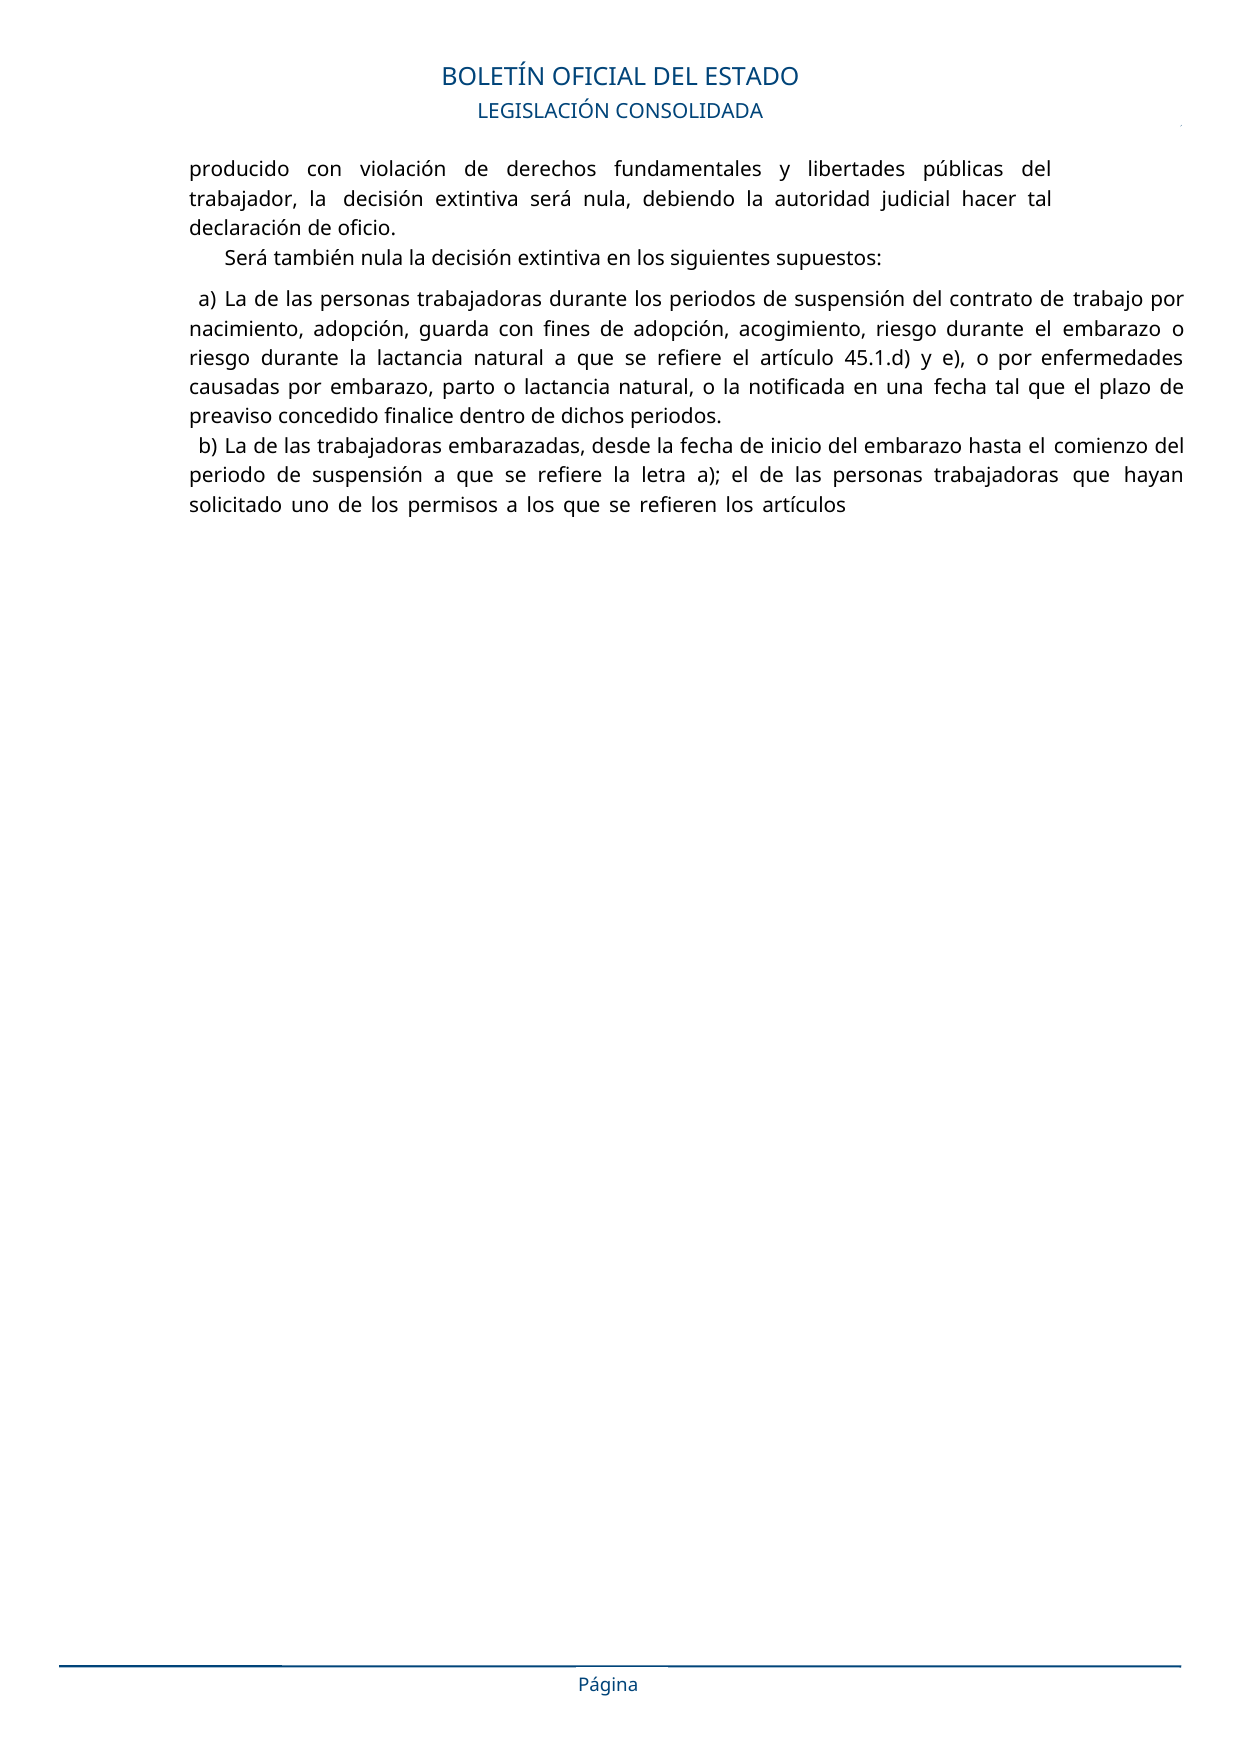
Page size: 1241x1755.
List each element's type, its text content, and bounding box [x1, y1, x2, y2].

list La de las trabajadoras embarazadas, desde la fecha de inicio del embarazo hasta el comienzo del periodo de suspensión a que se refiere la letra a); el de las personas trabajadoras que hayan solicitado uno de los permisos a los que se refieren los artículos [163, 431, 1184, 518]
list La de las personas trabajadoras durante los periodos de suspensión del contrato de trabajo por nacimiento, adopción, guarda con fines de adopción, acogimiento, riesgo durante el embarazo o riesgo durante la lactancia natural a que se refiere el artículo 45.1.d) y e), o por enfermedades causadas por embarazo, parto o lactancia natural, o la notificada en una fecha tal que el plazo de preaviso concedido finalice dentro de dichos periodos. [163, 284, 1184, 430]
text Será también nula la decisión extintiva en los siguientes supuestos: [224, 243, 1184, 271]
list producido con violación de derechos fundamentales y libertades públicas del trabajador, la decisión extintiva será nula, debiendo la autoridad judicial hacer tal declaración de oficio. [165, 154, 1052, 241]
